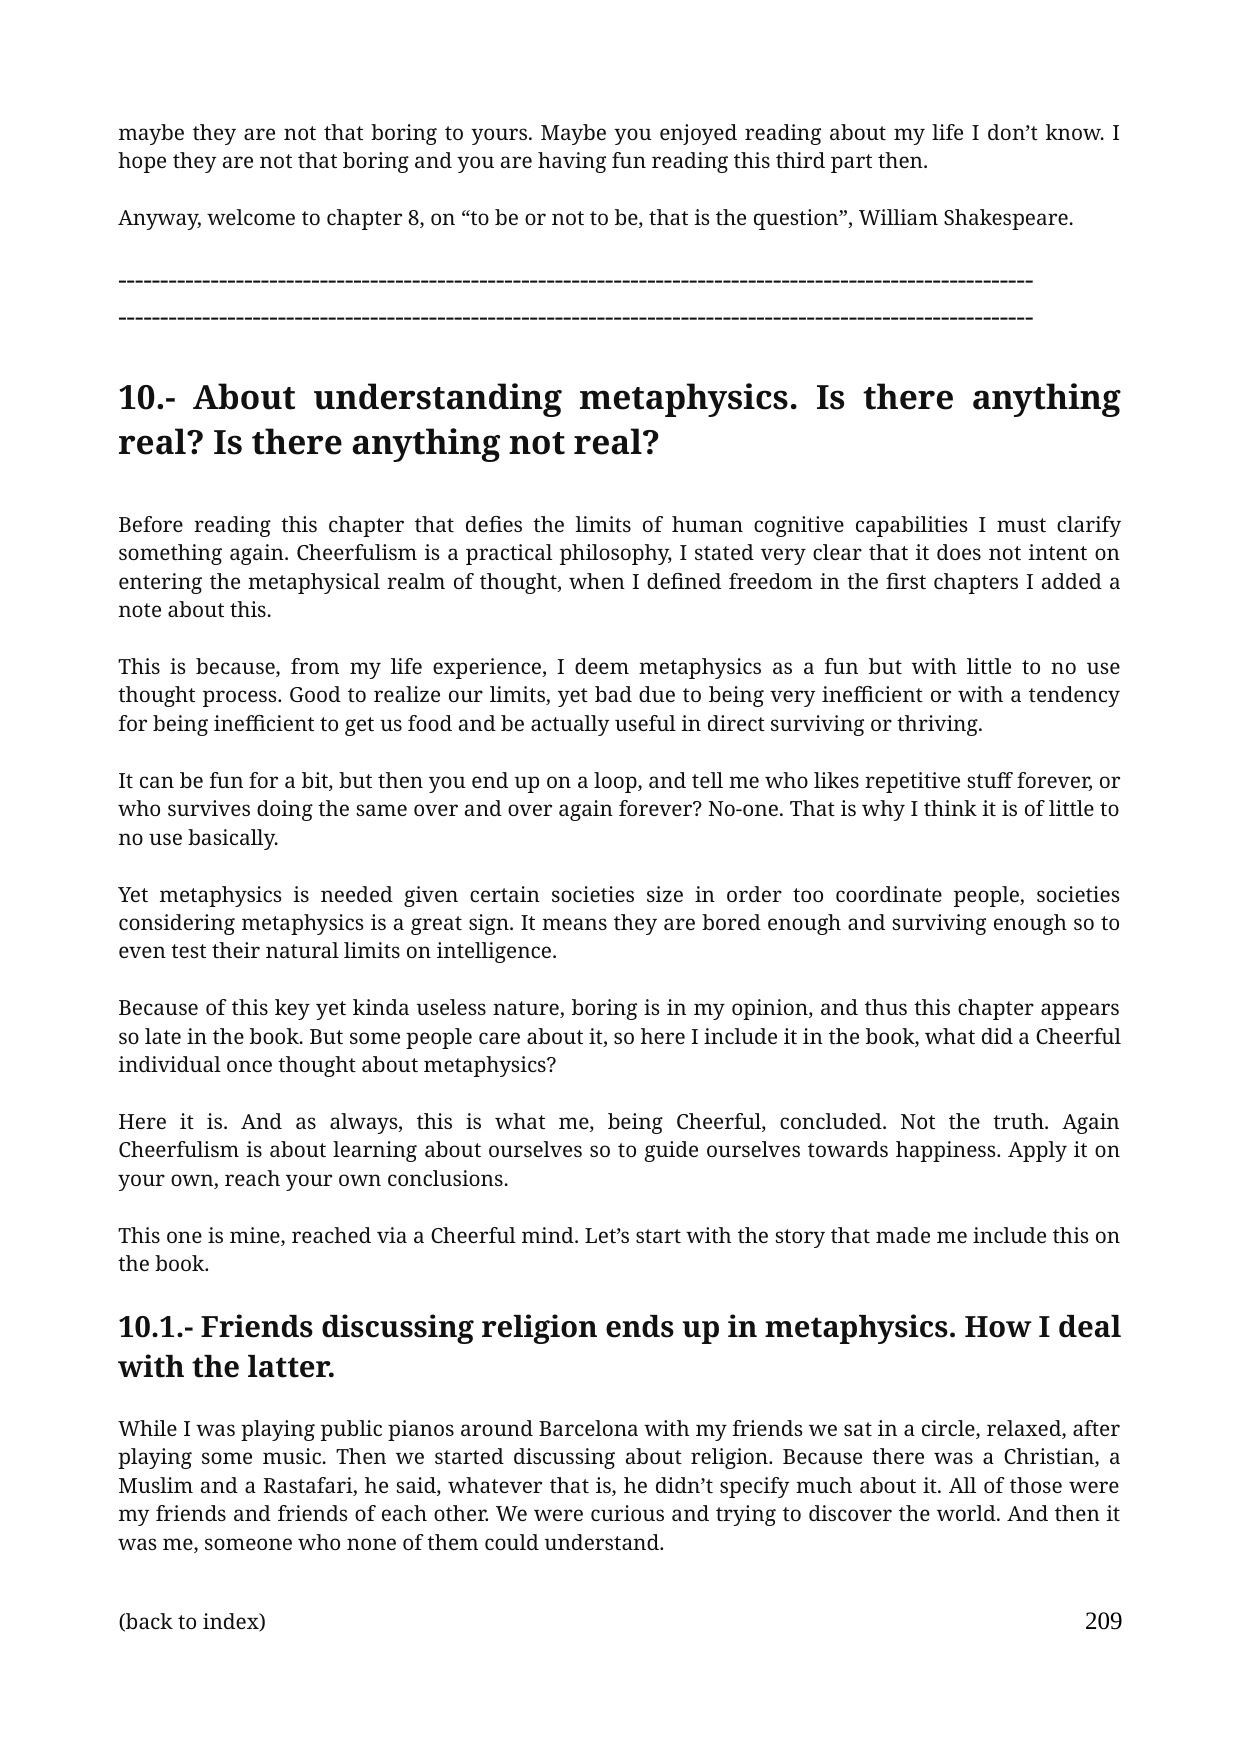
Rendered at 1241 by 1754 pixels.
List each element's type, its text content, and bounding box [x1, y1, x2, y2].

text It can be fun for a bit, but then you end up on a loop, and tell me who likes repetitive stuff forever, or who survives doing the same over and over again forever? No-one. That is why I think it is of little to no use basically. [118, 766, 1122, 851]
text Before reading this chapter that defies the limits of human cognitive capabilities I must clarify something again. Cheerfulism is a practical philosophy, I stated very clear that it does not intent on entering the metaphysical realm of thought, when I defined freedom in the first chapters I added a note about this. [118, 510, 1122, 624]
text While I was playing public pianos around Barcelona with my friends we sat in a circle, relaxed, after playing some music. Then we started discussing about religion. Because there was a Christian, a Muslim and a Rastafari, he said, whatever that is, he didn’t specify much about it. All of those were my friends and friends of each other. We were curious and trying to discover the world. And then it was me, someone who none of them could understand. [118, 1414, 1122, 1556]
text ------------------------------------------------------------------------------------------------------------- [118, 297, 1122, 334]
text 10.- About understanding metaphysics. Is there anything real? Is there anything not real? [118, 374, 1122, 464]
text Because of this key yet kinda useless nature, boring is in my opinion, and thus this chapter appears so late in the book. But some people care about it, so here I include it in the book, what did a Cheerful individual once thought about metaphysics? [118, 993, 1122, 1079]
text Anyway, welcome to chapter 8, on “to be or not to be, that is the question”, William Shakespeare. [118, 203, 1122, 232]
text ------------------------------------------------------------------------------------------------------------- [118, 260, 1122, 297]
text Yet metaphysics is needed given certain societies size in order too coordinate people, societies considering metaphysics is a great sign. It means they are bored enough and surviving enough so to even test their natural limits on intelligence. [118, 880, 1122, 965]
text This one is mine, reached via a Cheerful mind. Let’s start with the story that made me include this on the book. [118, 1221, 1122, 1278]
text maybe they are not that boring to yours. Maybe you enjoyed reading about my life I don’t know. I hope they are not that boring and you are having fun reading this third part then. [118, 118, 1122, 175]
text 10.1.- Friends discussing religion ends up in metaphysics. How I deal with the latter. [118, 1306, 1122, 1386]
text Here it is. And as always, this is what me, being Cheerful, concluded. Not the truth. Again Cheerfulism is about learning about ourselves so to guide ourselves towards happiness. Apply it on your own, reach your own conclusions. [118, 1107, 1122, 1192]
text This is because, from my life experience, I deem metaphysics as a fun but with little to no use thought process. Good to realize our limits, yet bad due to being very inefficient or with a tendency for being inefficient to get us food and be actually useful in direct surviving or thriving. [118, 652, 1122, 737]
